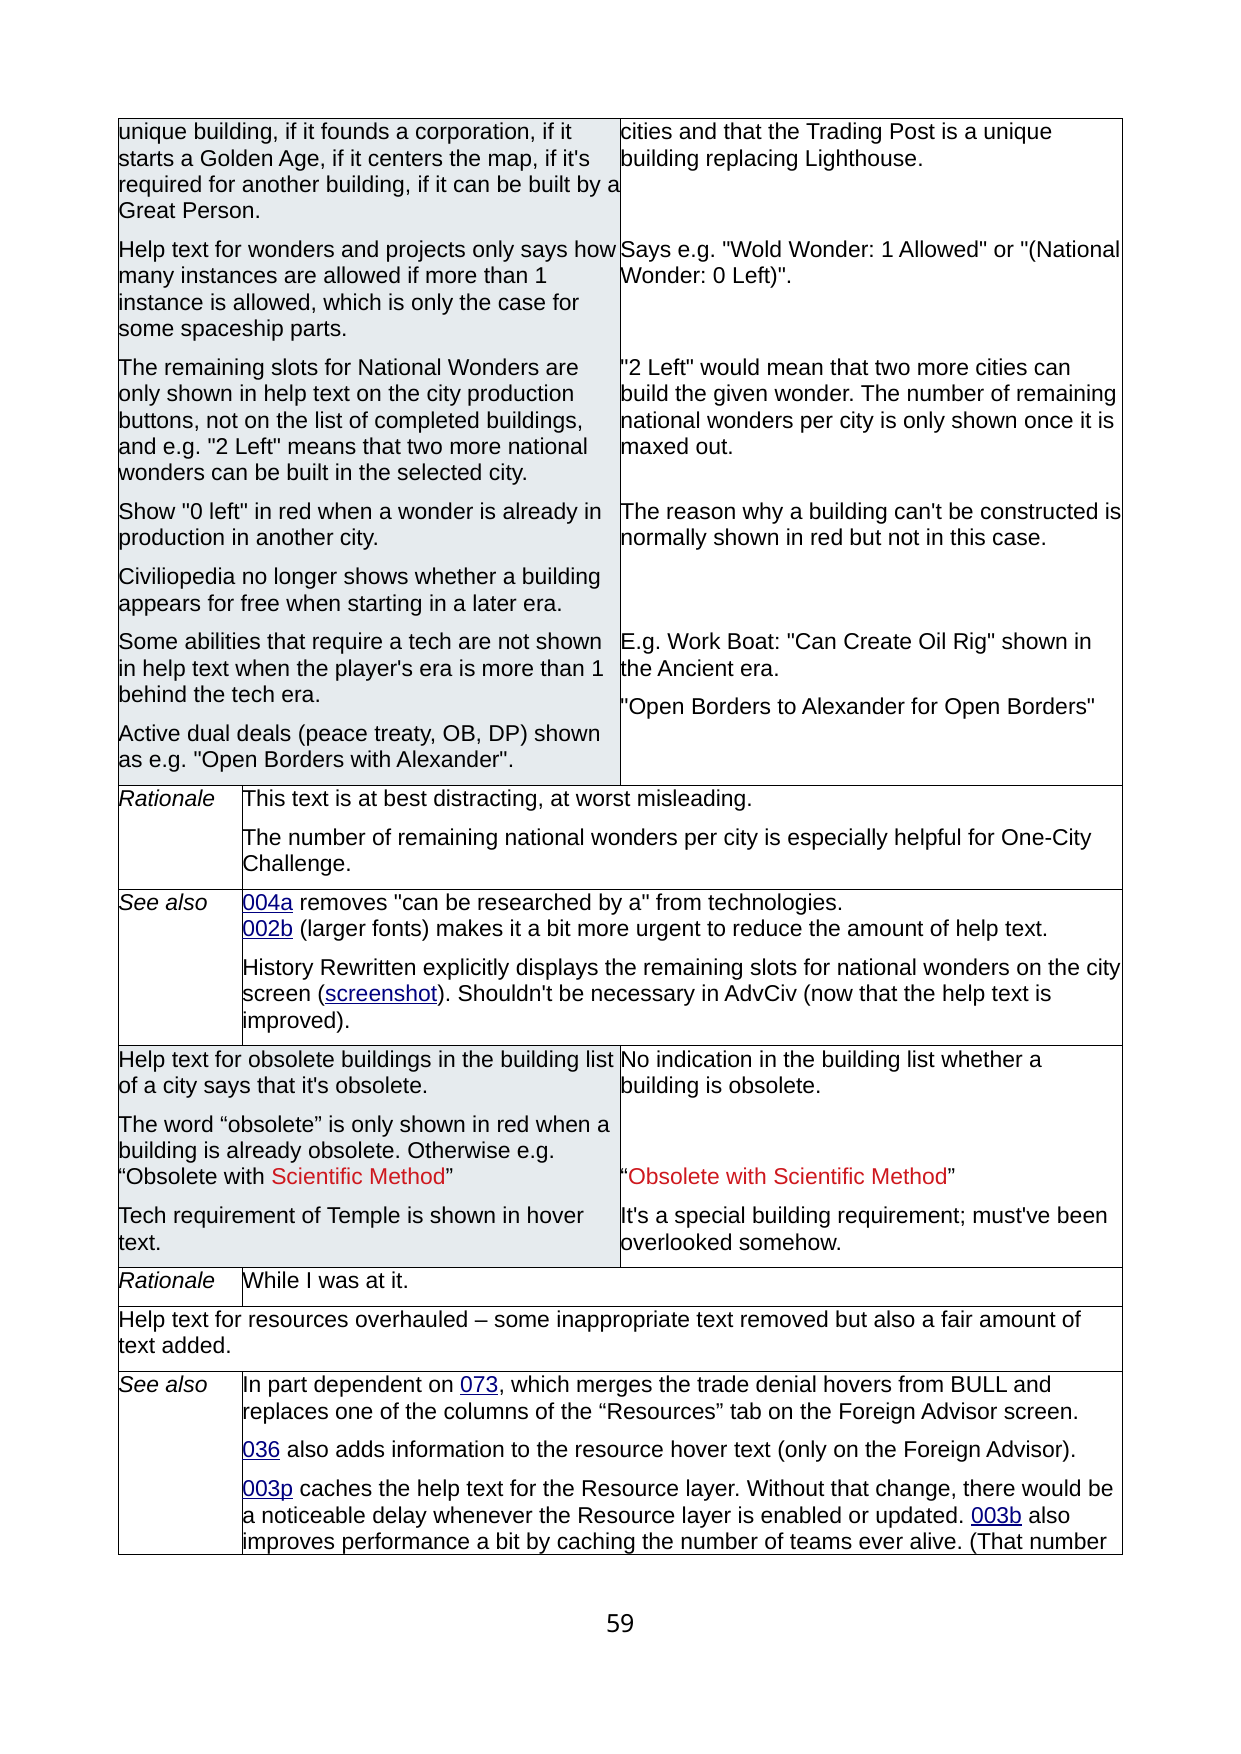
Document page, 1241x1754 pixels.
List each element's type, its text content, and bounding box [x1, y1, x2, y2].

table_cell See also [119, 890, 242, 1045]
table_cell Help text for resources overhauled – some inappropriate text removed but also a fair amount of text added. [119, 1307, 1122, 1371]
table_cell Rationale [119, 1268, 242, 1306]
table_cell This text is at best distracting, at worst misleading. The number of remaining national wonders per city is especially helpful for One-City Challenge. [243, 786, 1122, 889]
table_cell In part dependent on 073, which merges the trade denial hovers from BULL and replaces one of the columns of the “Resources” tab on the Foreign Advisor screen. 036 also adds information to the resource hover text (only on the Foreign Advisor). 003p caches the help text for the Resource layer. Without that change, there would be a noticeable delay whenever the Resource layer is enabled or updated. 003b also improves performance a bit by caching the number of teams ever alive. (That number [243, 1372, 1122, 1554]
table_cell See also [119, 1372, 242, 1554]
table_cell While I was at it. [243, 1268, 1122, 1306]
table_cell No indication in the building list whether a building is obsolete. “Obsolete with Scientific Method” It's a special building requirement; must've been overlooked somehow. [621, 1046, 1122, 1267]
table_cell unique building, if it founds a corporation, if it starts a Golden Age, if it centers the map, if it's required for another building, if it can be built by a Great Person. Help text for wonders and projects only says how many instances are allowed if more than 1 instance is allowed, which is only the case for some spaceship parts. The remaining slots for National Wonders are only shown in help text on the city production buttons, not on the list of completed buildings, and e.g. "2 Left" means that two more national wonders can be built in the selected city. Show "0 left" in red when a wonder is already in production in another city. Civiliopedia no longer shows whether a building appears for free when starting in a later era. Some abilities that require a tech are not shown in help text when the player's era is more than 1 behind the tech era. Active dual deals (peace treaty, OB, DP) shown as e.g. "Open Borders with Alexander". [119, 119, 620, 785]
table_cell Rationale [119, 786, 242, 889]
table_cell cities and that the Trading Post is a unique building replacing Lighthouse. Says e.g. "Wold Wonder: 1 Allowed" or "(National Wonder: 0 Left)". "2 Left" would mean that two more cities can build the given wonder. The number of remaining national wonders per city is only shown once it is maxed out. The reason why a building can't be constructed is normally shown in red but not in this case. E.g. Work Boat: "Can Create Oil Rig" shown in the Ancient era. "Open Borders to Alexander for Open Borders" [621, 119, 1122, 785]
table_cell 004a removes "can be researched by a" from technologies. 002b (larger fonts) makes it a bit more urgent to reduce the amount of help text. History Rewritten explicitly displays the remaining slots for national wonders on the city screen (screenshot). Shouldn't be necessary in AdvCiv (now that the help text is improved). [243, 890, 1122, 1045]
table_cell Help text for obsolete buildings in the building list of a city says that it's obsolete. The word “obsolete” is only shown in red when a building is already obsolete. Otherwise e.g. “Obsolete with Scientific Method” Tech requirement of Temple is shown in hover text. [119, 1046, 620, 1267]
